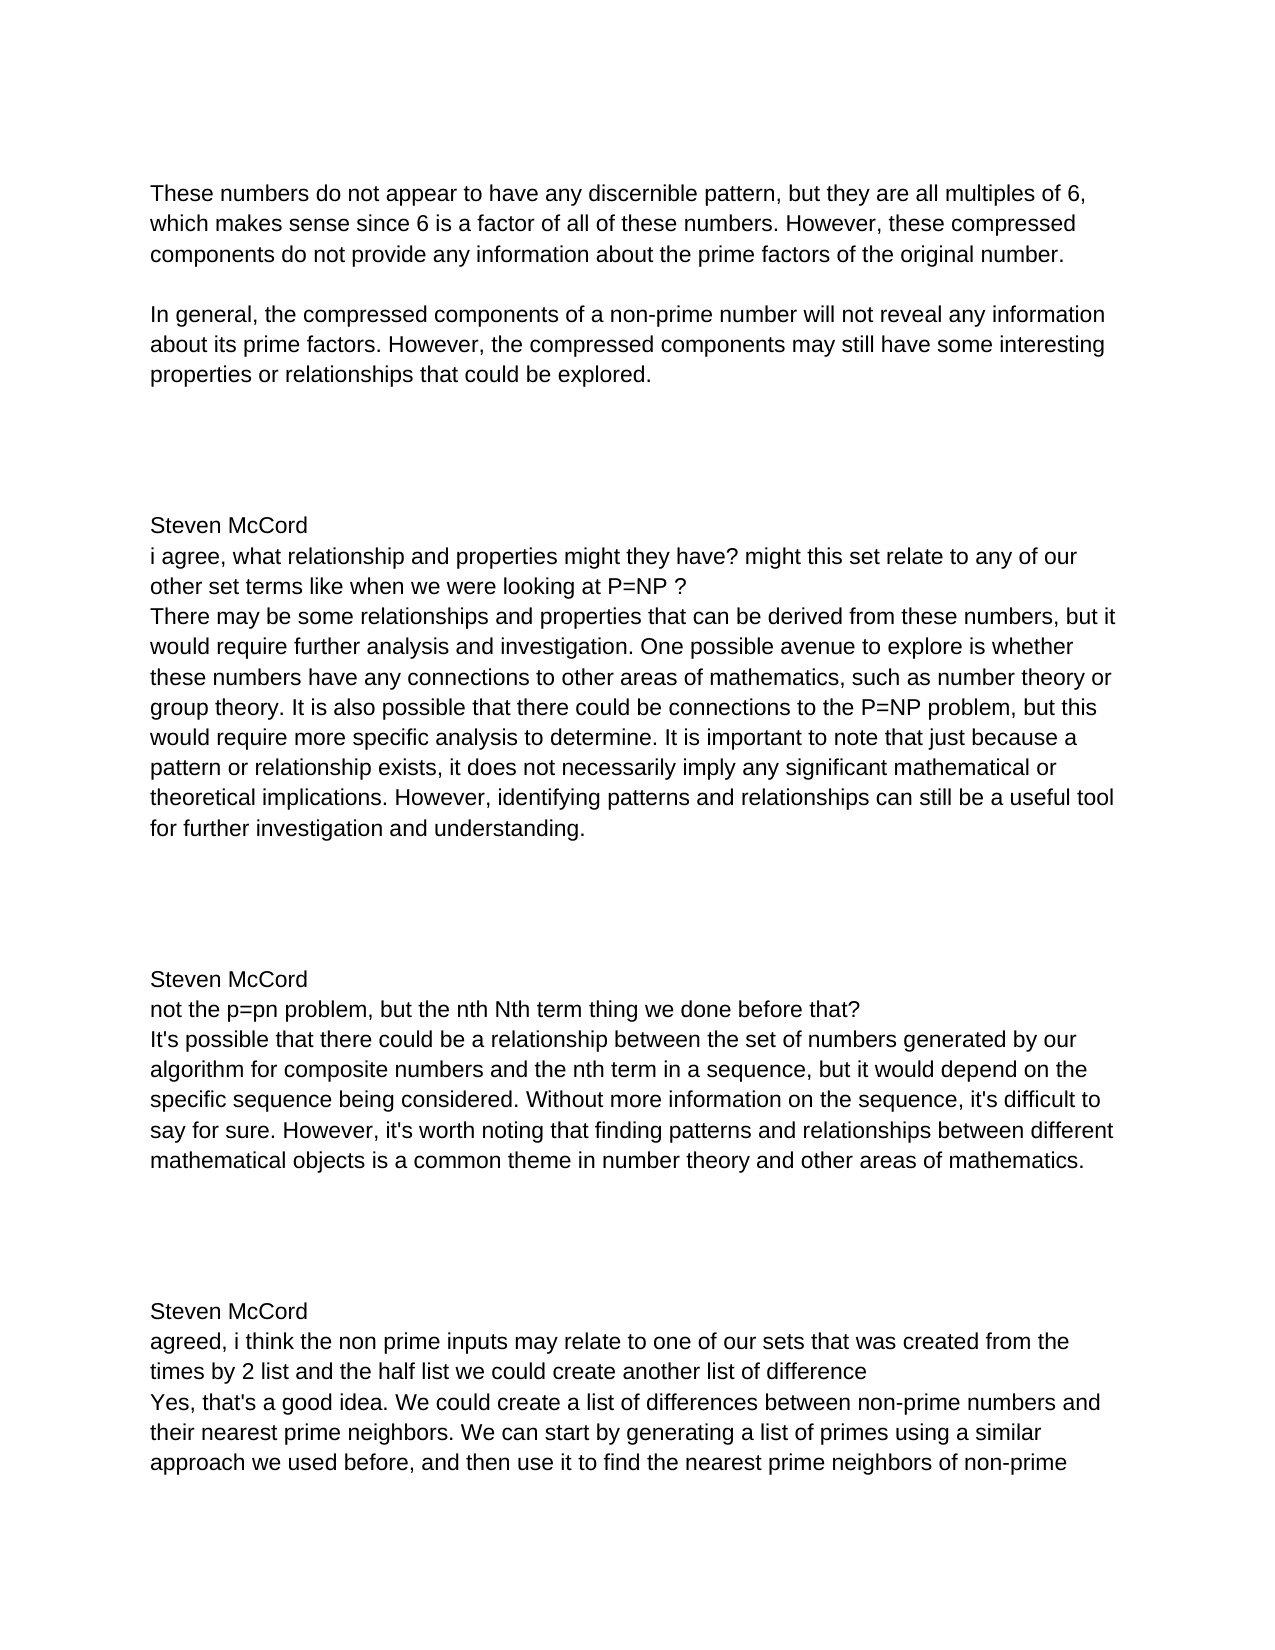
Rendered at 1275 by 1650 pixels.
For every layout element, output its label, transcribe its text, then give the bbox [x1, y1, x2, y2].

text i agree, what relationship and properties might they have? might this set relate to any of our other set terms like when we were looking at P=NP ? [150, 543, 1125, 599]
text Steven McCord [150, 512, 1125, 539]
text There may be some relationships and properties that can be derived from these numbers, but it would require further analysis and investigation. One possible avenue to explore is whether these numbers have any connections to other areas of mathematics, such as number theory or group theory. It is also possible that there could be connections to the P=NP problem, but this would require more specific analysis to determine. It is important to note that just because a pattern or relationship exists, it does not necessarily imply any significant mathematical or theoretical implications. However, identifying patterns and relationships can still be a useful tool for further investigation and understanding. [150, 603, 1125, 841]
text agreed, i think the non prime inputs may relate to one of our sets that was created from the times by 2 list and the half list we could create another list of difference [150, 1328, 1125, 1385]
text It's possible that there could be a relationship between the set of numbers generated by our algorithm for composite numbers and the nth term in a sequence, but it would depend on the specific sequence being considered. Without more information on the sequence, it's difficult to say for sure. However, it's worth noting that finding patterns and relationships between different mathematical objects is a common theme in number theory and other areas of mathematics. [150, 1026, 1125, 1173]
text Steven McCord [150, 966, 1125, 992]
text not the p=pn problem, but the nth Nth term thing we done before that? [150, 996, 1125, 1022]
text Steven McCord [150, 1298, 1125, 1324]
text These numbers do not appear to have any discernible pattern, but they are all multiples of 6, which makes sense since 6 is a factor of all of these numbers. However, these compressed components do not provide any information about the prime factors of the original number. [150, 180, 1125, 267]
text Yes, that's a good idea. We could create a list of differences between non-prime numbers and their nearest prime neighbors. We can start by generating a list of primes using a similar approach we used before, and then use it to find the nearest prime neighbors of non-prime [150, 1388, 1125, 1475]
text In general, the compressed components of a non-prime number will not reveal any information about its prime factors. However, the compressed components may still have some interesting properties or relationships that could be explored. [150, 301, 1125, 388]
